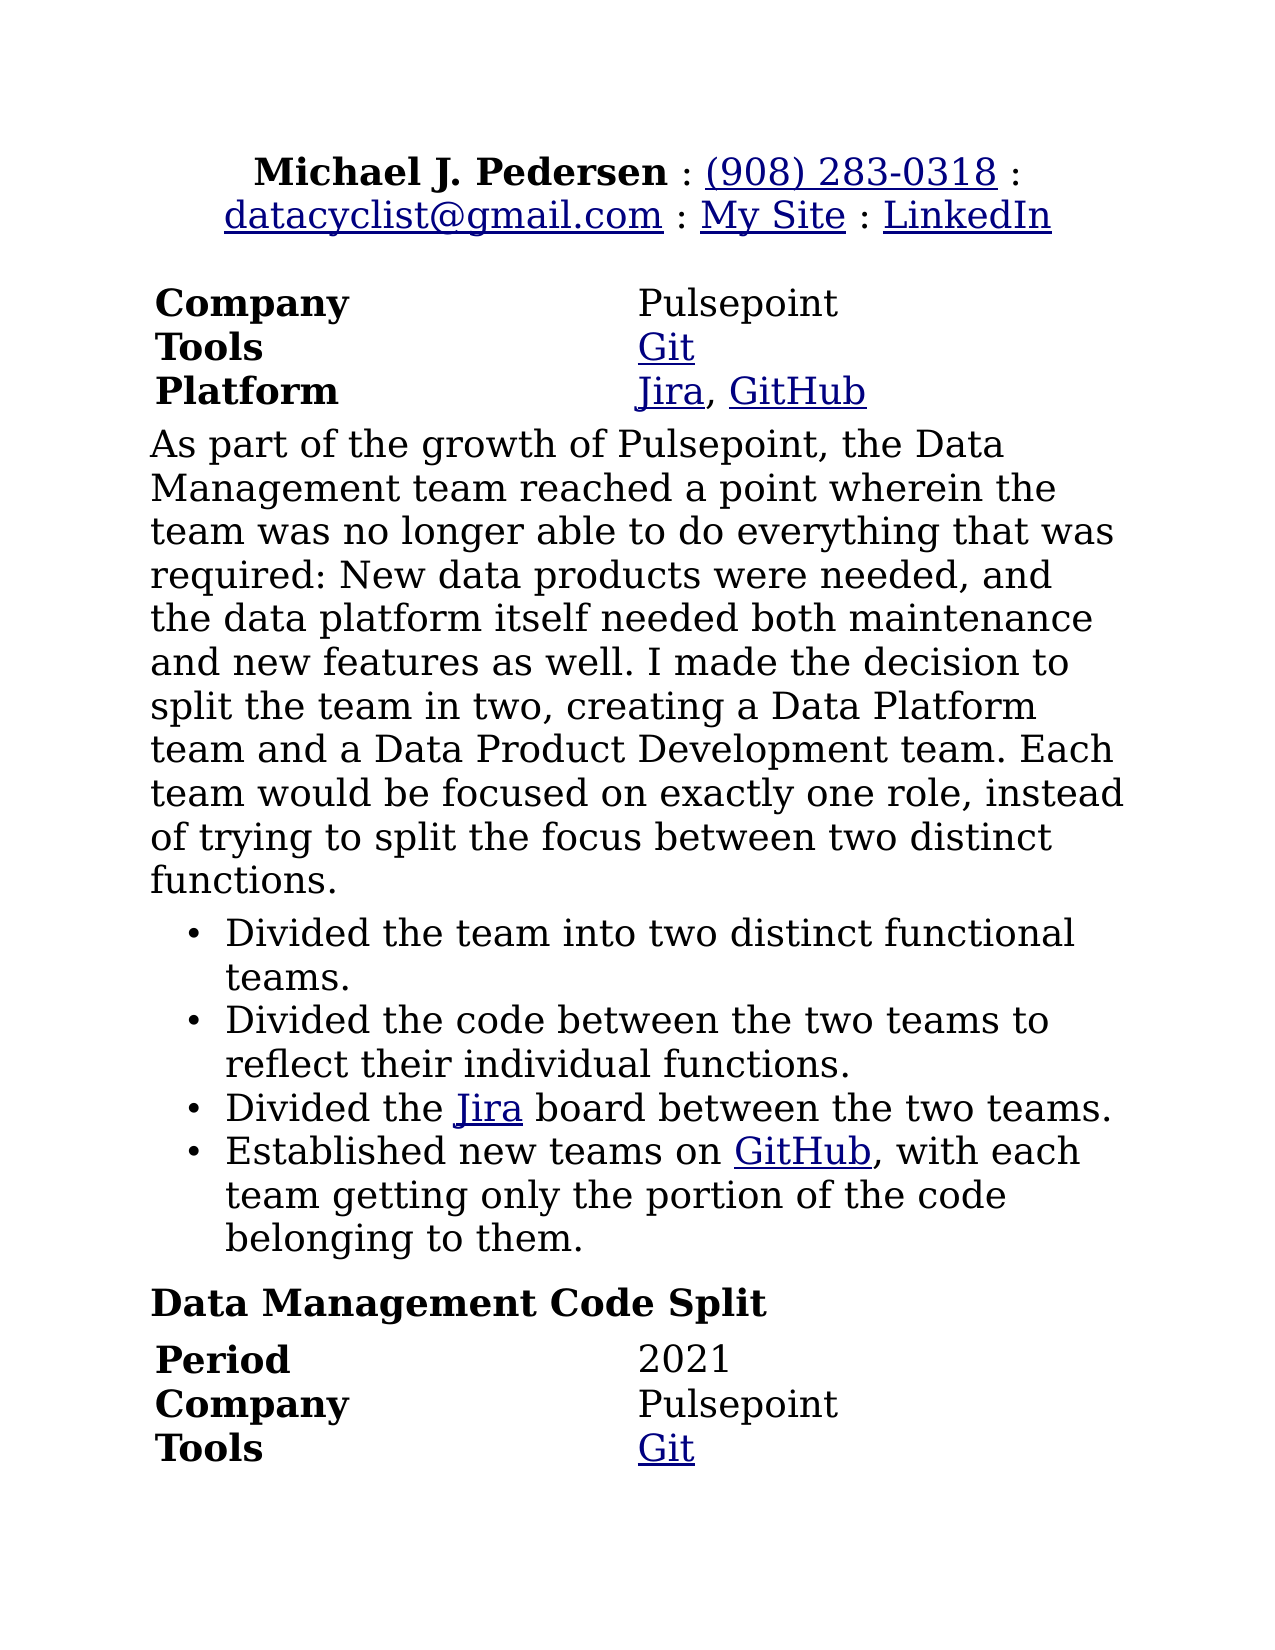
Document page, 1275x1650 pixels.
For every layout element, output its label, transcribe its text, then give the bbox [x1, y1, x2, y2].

table_cell Git [638, 325, 1125, 369]
subtitle Data Management Code Split [150, 1282, 1125, 1326]
list Divided the Jira board between the two teams. [187, 1086, 1125, 1130]
table_header Period [150, 1338, 637, 1382]
table_cell Company [150, 281, 637, 325]
list Established new teams on GitHub, with each team getting only the portion of the code belonging to them. [187, 1130, 1125, 1261]
table_cell Platform [150, 370, 637, 413]
table_header 2021 [638, 1338, 1125, 1382]
table_cell Tools [150, 1426, 637, 1470]
table_cell Git [638, 1426, 1125, 1470]
table_cell Pulsepoint [638, 281, 1125, 325]
table_cell Pulsepoint [638, 1382, 1125, 1426]
list Divided the team into two distinct functional teams. [187, 912, 1125, 999]
table_cell Company [150, 1382, 637, 1426]
text As part of the growth of Pulsepoint, the Data Management team reached a point wherein the team was no longer able to do everything that was required: New data products were needed, and the data platform itself needed both maintenance and new features as well. I made the decision to split the team in two, creating a Data Platform team and a Data Product Development team. Each team would be focused on exactly one role, instead of trying to split the focus between two distinct functions. [150, 422, 1125, 903]
table_cell Jira, GitHub [638, 370, 1125, 413]
table_cell Tools [150, 325, 637, 369]
list Divided the code between the two teams to reflect their individual functions. [187, 999, 1125, 1086]
